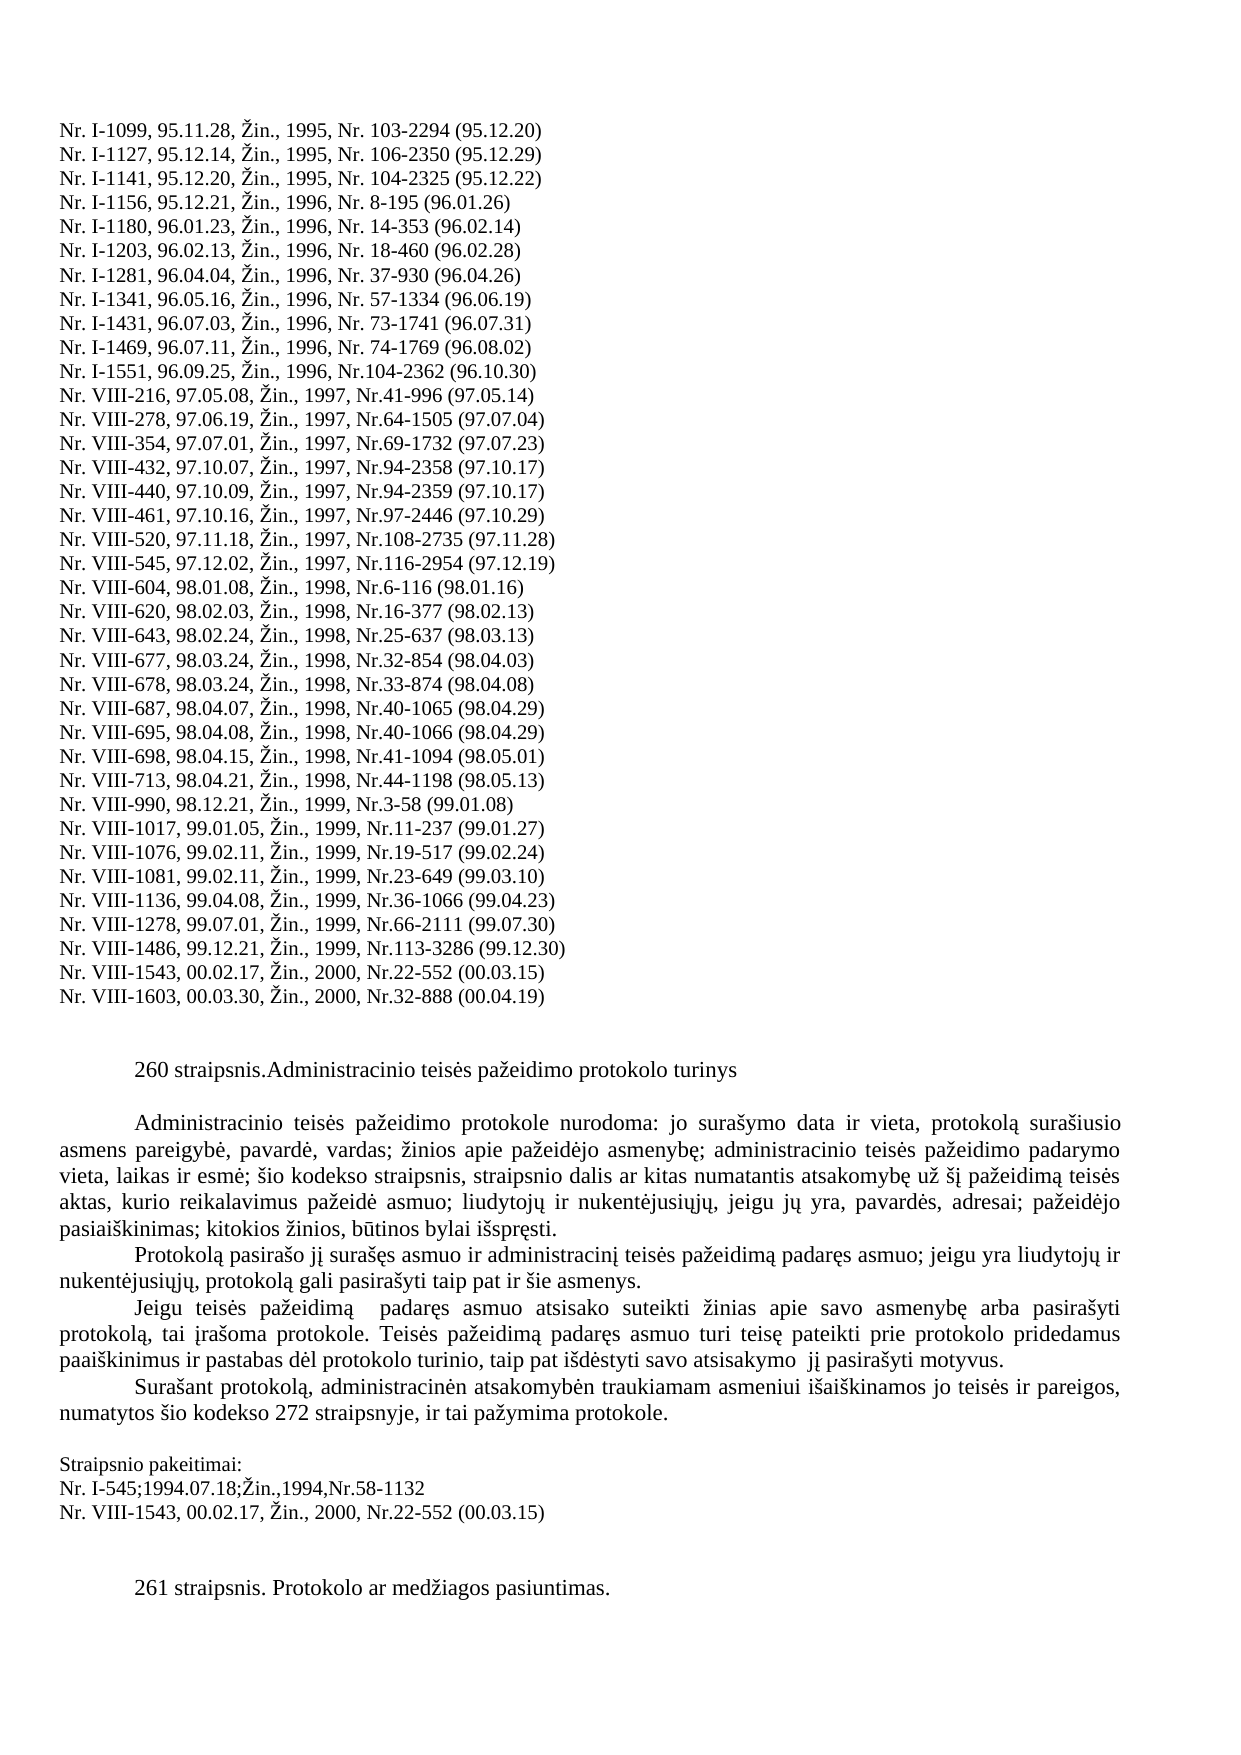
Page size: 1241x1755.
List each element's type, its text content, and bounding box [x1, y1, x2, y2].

text Nr. VIII-620, 98.02.03, Žin., 1998, Nr.16-377 (98.02.13) [59, 599, 1122, 623]
text Nr. VIII-695, 98.04.08, Žin., 1998, Nr.40-1066 (98.04.29) [59, 720, 1122, 744]
text Nr. VIII-643, 98.02.24, Žin., 1998, Nr.25-637 (98.03.13) [59, 623, 1122, 647]
text 261 straipsnis. Protokolo ar medžiagos pasiuntimas. [59, 1574, 1122, 1601]
text Nr. VIII-1081, 99.02.11, Žin., 1999, Nr.23-649 (99.03.10) [59, 864, 1122, 888]
text Nr. VIII-520, 97.11.18, Žin., 1997, Nr.108-2735 (97.11.28) [59, 527, 1122, 551]
text Nr. I-1341, 96.05.16, Žin., 1996, Nr. 57-1334 (96.06.19) [59, 287, 1122, 311]
text Nr. VIII-1136, 99.04.08, Žin., 1999, Nr.36-1066 (99.04.23) [59, 888, 1122, 912]
text 260 straipsnis.Administracinio teisės pažeidimo protokolo turinys [59, 1057, 1122, 1083]
text Nr. I-1180, 96.01.23, Žin., 1996, Nr. 14-353 (96.02.14) [59, 214, 1122, 238]
text Administracinio teisės pažeidimo protokole nurodoma: jo surašymo data ir vieta, protokolą surašiusio asmens pareigybė, pavardė, vardas; žinios apie pažeidėjo asmenybę; administracinio teisės pažeidimo padarymo vieta, laikas ir esmė; šio kodekso straipsnis, straipsnio dalis ar kitas numatantis atsakomybę už šį pažeidimą teisės aktas, kurio reikalavimus pažeidė asmuo; liudytojų ir nukentėjusiųjų, jeigu jų yra, pavardės, adresai; pažeidėjo pasiaiškinimas; kitokios žinios, būtinos bylai išspręsti. [59, 1109, 1122, 1241]
text Nr. VIII-278, 97.06.19, Žin., 1997, Nr.64-1505 (97.07.04) [59, 407, 1122, 431]
text Nr. I-545;1994.07.18;Žin.,1994,Nr.58-1132 [59, 1476, 1122, 1500]
text Nr. VIII-545, 97.12.02, Žin., 1997, Nr.116-2954 (97.12.19) [59, 551, 1122, 575]
text Nr. VIII-990, 98.12.21, Žin., 1999, Nr.3-58 (99.01.08) [59, 792, 1122, 816]
text Nr. VIII-1076, 99.02.11, Žin., 1999, Nr.19-517 (99.02.24) [59, 840, 1122, 864]
text Nr. VIII-698, 98.04.15, Žin., 1998, Nr.41-1094 (98.05.01) [59, 744, 1122, 768]
text Nr. I-1551, 96.09.25, Žin., 1996, Nr.104-2362 (96.10.30) [59, 359, 1122, 383]
text Nr. VIII-1278, 99.07.01, Žin., 1999, Nr.66-2111 (99.07.30) [59, 912, 1122, 936]
text Nr. I-1156, 95.12.21, Žin., 1996, Nr. 8-195 (96.01.26) [59, 190, 1122, 214]
text Nr. I-1141, 95.12.20, Žin., 1995, Nr. 104-2325 (95.12.22) [59, 166, 1122, 190]
text Nr. VIII-440, 97.10.09, Žin., 1997, Nr.94-2359 (97.10.17) [59, 479, 1122, 503]
text Nr. VIII-1017, 99.01.05, Žin., 1999, Nr.11-237 (99.01.27) [59, 816, 1122, 840]
text Nr. VIII-677, 98.03.24, Žin., 1998, Nr.32-854 (98.04.03) [59, 647, 1122, 672]
text Nr. I-1203, 96.02.13, Žin., 1996, Nr. 18-460 (96.02.28) [59, 238, 1122, 262]
text Protokolą pasirašo jį surašęs asmuo ir administracinį teisės pažeidimą padaręs asmuo; jeigu yra liudytojų ir nukentėjusiųjų, protokolą gali pasirašyti taip pat ir šie asmenys. [59, 1241, 1122, 1294]
text Nr. I-1099, 95.11.28, Žin., 1995, Nr. 103-2294 (95.12.20) [59, 118, 1122, 142]
text Nr. VIII-1543, 00.02.17, Žin., 2000, Nr.22-552 (00.03.15) [59, 960, 1122, 984]
text Nr. VIII-604, 98.01.08, Žin., 1998, Nr.6-116 (98.01.16) [59, 575, 1122, 599]
text Nr. VIII-461, 97.10.16, Žin., 1997, Nr.97-2446 (97.10.29) [59, 503, 1122, 527]
text Nr. I-1127, 95.12.14, Žin., 1995, Nr. 106-2350 (95.12.29) [59, 142, 1122, 166]
text Nr. VIII-1486, 99.12.21, Žin., 1999, Nr.113-3286 (99.12.30) [59, 936, 1122, 960]
text Nr. I-1469, 96.07.11, Žin., 1996, Nr. 74-1769 (96.08.02) [59, 335, 1122, 359]
text Straipsnio pakeitimai: [59, 1452, 1122, 1476]
text Nr. VIII-1543, 00.02.17, Žin., 2000, Nr.22-552 (00.03.15) [59, 1500, 1122, 1524]
text Nr. VIII-1603, 00.03.30, Žin., 2000, Nr.32-888 (00.04.19) [59, 984, 1122, 1008]
text Surašant protokolą, administracinėn atsakomybėn traukiamam asmeniui išaiškinamos jo teisės ir pareigos, numatytos šio kodekso 272 straipsnyje, ir tai pažymima protokole. [59, 1373, 1122, 1426]
text Nr. I-1431, 96.07.03, Žin., 1996, Nr. 73-1741 (96.07.31) [59, 311, 1122, 335]
text Nr. VIII-713, 98.04.21, Žin., 1998, Nr.44-1198 (98.05.13) [59, 768, 1122, 792]
text Nr. VIII-678, 98.03.24, Žin., 1998, Nr.33-874 (98.04.08) [59, 672, 1122, 696]
text Nr. I-1281, 96.04.04, Žin., 1996, Nr. 37-930 (96.04.26) [59, 262, 1122, 287]
text Nr. VIII-687, 98.04.07, Žin., 1998, Nr.40-1065 (98.04.29) [59, 696, 1122, 720]
text Nr. VIII-432, 97.10.07, Žin., 1997, Nr.94-2358 (97.10.17) [59, 455, 1122, 479]
text Jeigu teisės pažeidimą padaręs asmuo atsisako suteikti žinias apie savo asmenybę arba pasirašyti protokolą, tai įrašoma protokole. Teisės pažeidimą padaręs asmuo turi teisę pateikti prie protokolo pridedamus paaiškinimus ir pastabas dėl protokolo turinio, taip pat išdėstyti savo atsisakymo jį pasirašyti motyvus. [59, 1294, 1122, 1373]
text Nr. VIII-216, 97.05.08, Žin., 1997, Nr.41-996 (97.05.14) [59, 383, 1122, 407]
text Nr. VIII-354, 97.07.01, Žin., 1997, Nr.69-1732 (97.07.23) [59, 431, 1122, 455]
